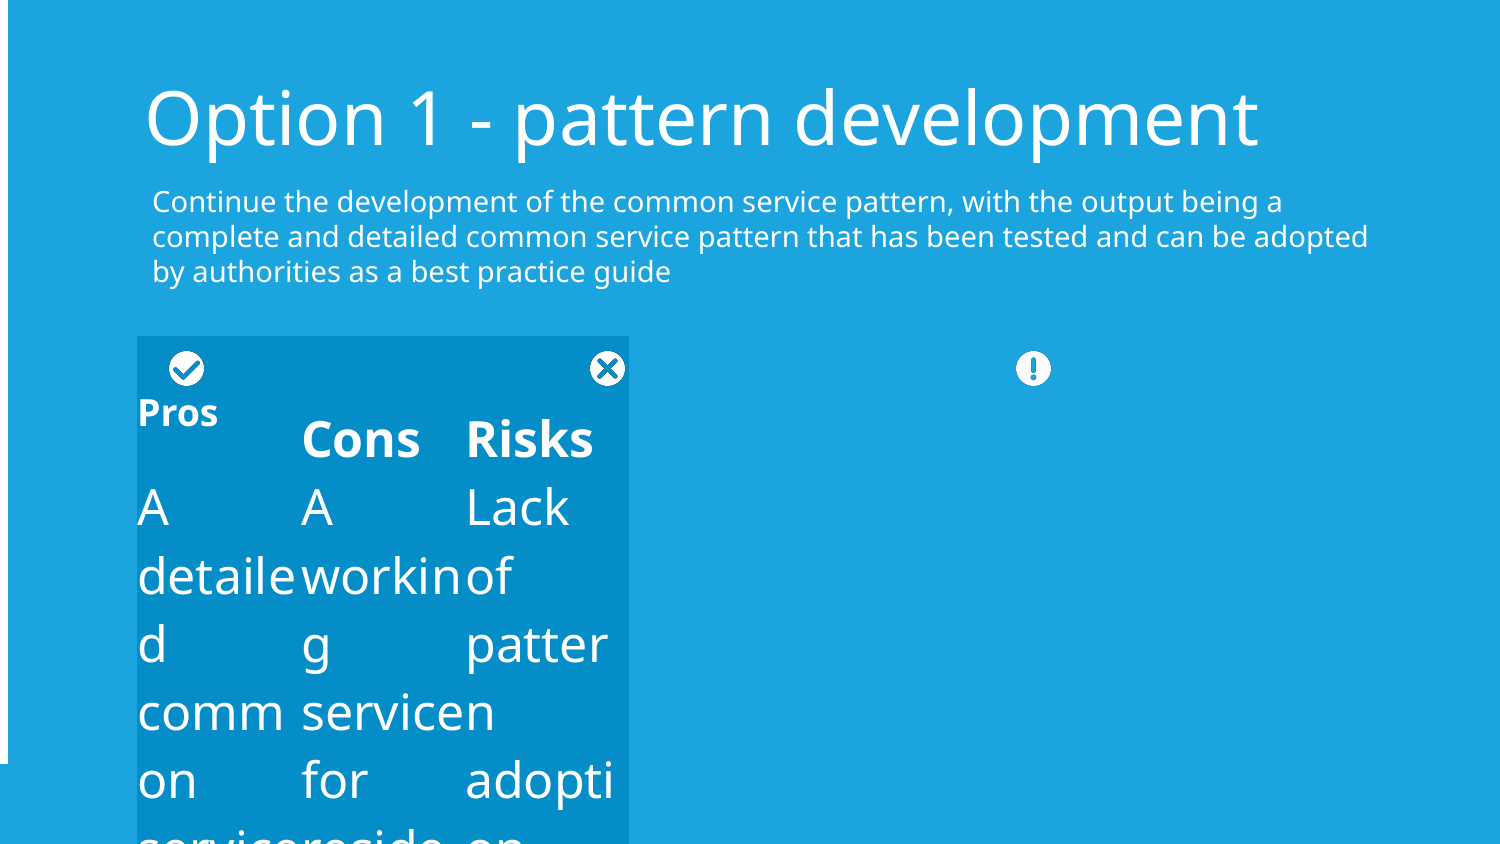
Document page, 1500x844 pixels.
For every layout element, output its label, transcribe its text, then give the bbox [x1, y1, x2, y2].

table_header Cons [301, 336, 465, 472]
table_cell A working service for residents will not be built in beta [301, 472, 465, 844]
text_box Option 1 - pattern development [129, 55, 1421, 181]
picture [170, 352, 203, 385]
table_cell A detailed common service pattern would be produced that authorities can use as a blueprint for building a service [137, 472, 301, 844]
picture [591, 352, 624, 385]
text_box Continue the development of the common service pattern, with the output being a complete and detailed common service pattern that has been tested and can be adopted by authorities as a best practice guide [137, 181, 1392, 344]
table_header Risks [465, 336, 629, 472]
table_header Pros [137, 336, 301, 472]
picture [1008, 343, 1059, 394]
table_cell Lack of pattern adoption could result in benefits not being realised [465, 472, 629, 844]
